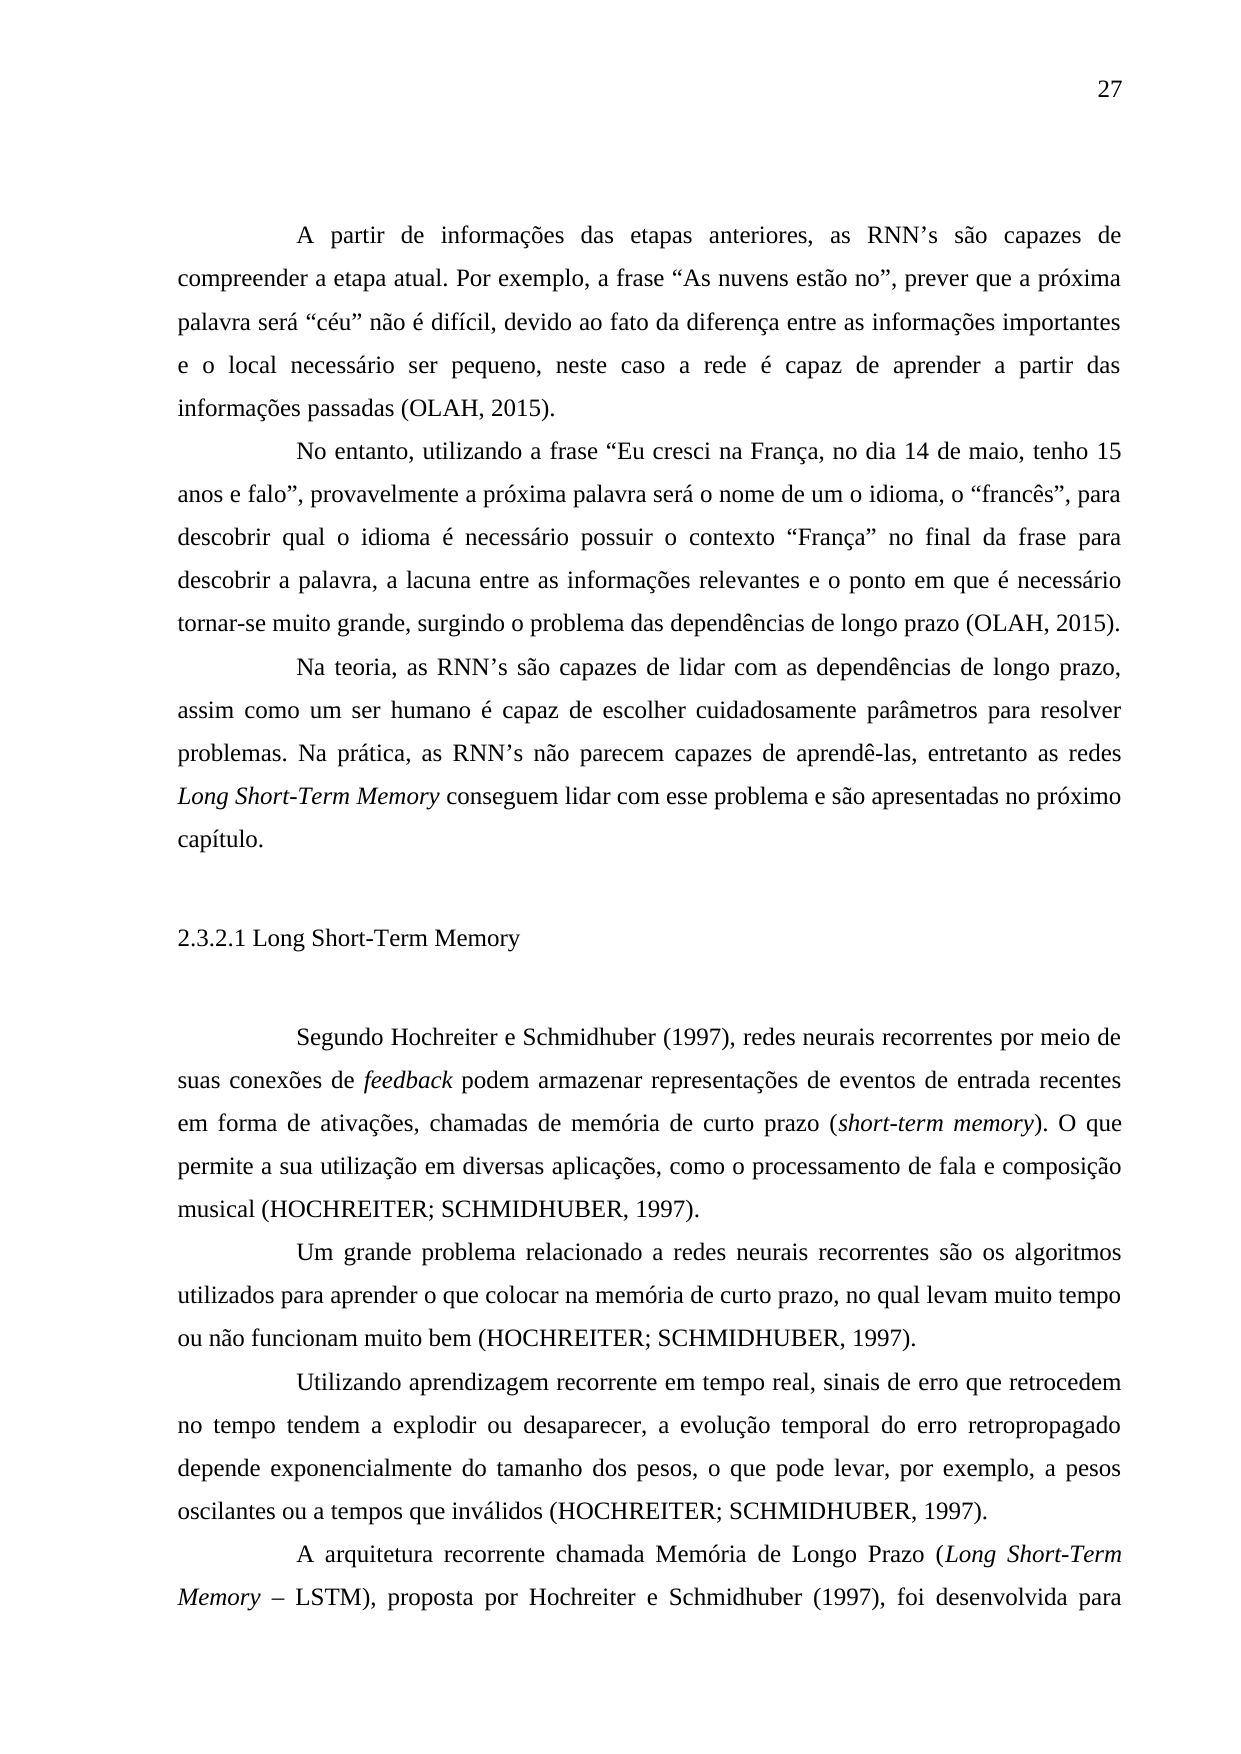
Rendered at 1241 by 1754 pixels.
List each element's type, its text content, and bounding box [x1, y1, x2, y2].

subtitle 2.3.2.1 Long Short-Term Memory [177, 923, 1122, 952]
text Segundo Hochreiter e Schmidhuber (1997), redes neurais recorrentes por meio de suas conexões de feedback podem armazenar representações de eventos de entrada recentes em forma de ativações, chamadas de memória de curto prazo (short-term memory). O que permite a sua utilização em diversas aplicações, como o processamento de fala e composição musical (HOCHREITER; SCHMIDHUBER, 1997). [177, 1022, 1122, 1223]
text Utilizando aprendizagem recorrente em tempo real, sinais de erro que retrocedem no tempo tendem a explodir ou desaparecer, a evolução temporal do erro retropropagado depende exponencialmente do tamanho dos pesos, o que pode levar, por exemplo, a pesos oscilantes ou a tempos que inválidos (HOCHREITER; SCHMIDHUBER, 1997). [177, 1367, 1122, 1525]
text No entanto, utilizando a frase “Eu cresci na França, no dia 14 de maio, tenho 15 anos e falo”, provavelmente a próxima palavra será o nome de um o idioma, o “francês”, para descobrir qual o idioma é necessário possuir o contexto “França” no final da frase para descobrir a palavra, a lacuna entre as informações relevantes e o ponto em que é necessário tornar-se muito grande, surgindo o problema das dependências de longo prazo (OLAH, 2015). [177, 436, 1122, 637]
text A arquitetura recorrente chamada Memória de Longo Prazo (Long Short-Term Memory – LSTM), proposta por Hochreiter e Schmidhuber (1997), foi desenvolvida para [177, 1539, 1122, 1611]
text A partir de informações das etapas anteriores, as RNN’s são capazes de compreender a etapa atual. Por exemplo, a frase “As nuvens estão no”, prever que a próxima palavra será “céu” não é difícil, devido ao fato da diferença entre as informações importantes e o local necessário ser pequeno, neste caso a rede é capaz de aprender a partir das informações passadas (OLAH, 2015). [177, 220, 1122, 422]
text Na teoria, as RNN’s são capazes de lidar com as dependências de longo prazo, assim como um ser humano é capaz de escolher cuidadosamente parâmetros para resolver problemas. Na prática, as RNN’s não parecem capazes de aprendê-las, entretanto as redes Long Short-Term Memory conseguem lidar com esse problema e são apresentadas no próximo capítulo. [177, 652, 1122, 853]
text Um grande problema relacionado a redes neurais recorrentes são os algoritmos utilizados para aprender o que colocar na memória de curto prazo, no qual levam muito tempo ou não funcionam muito bem (HOCHREITER; SCHMIDHUBER, 1997). [177, 1237, 1122, 1352]
